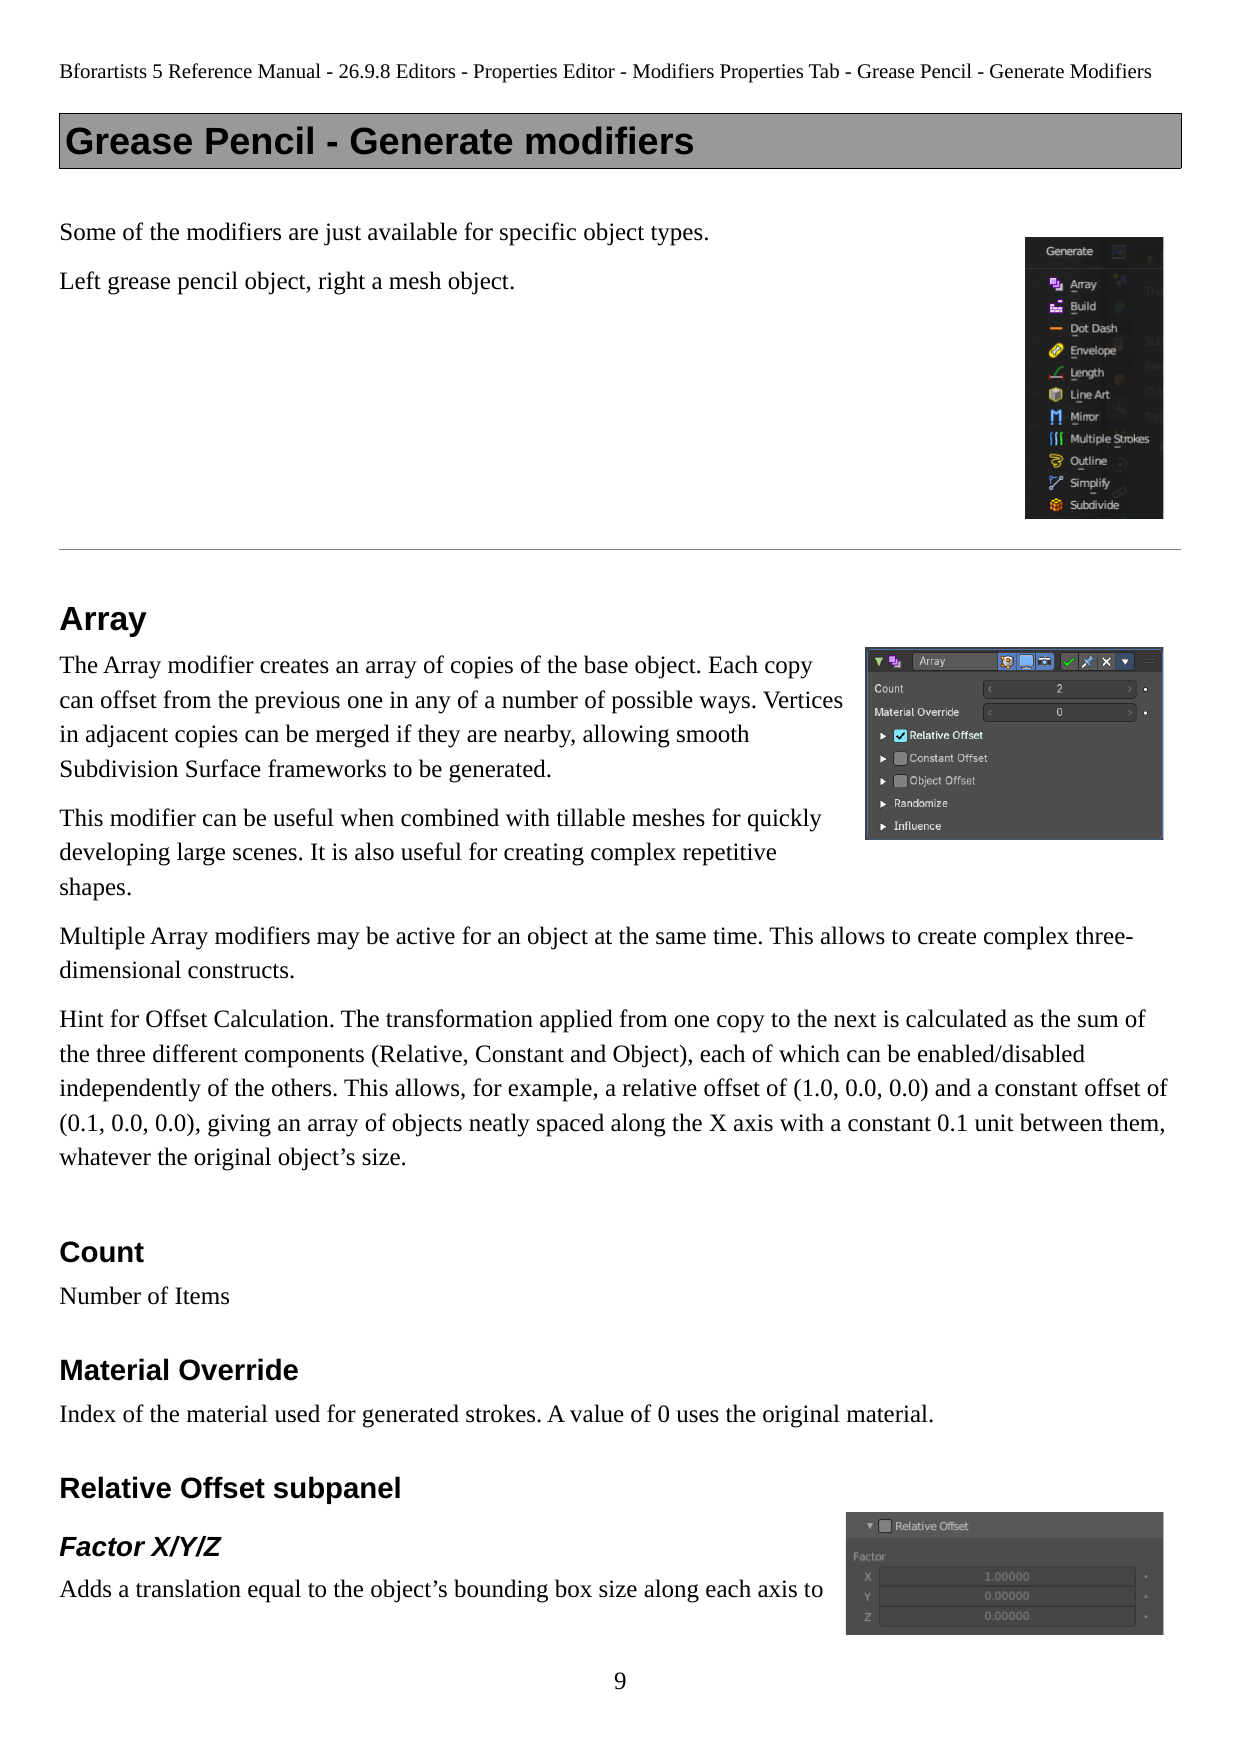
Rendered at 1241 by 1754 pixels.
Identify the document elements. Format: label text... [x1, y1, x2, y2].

text Some of the modifiers are just available for specific object types. [59, 217, 1181, 246]
table_header Grease Pencil - Generate modifiers [60, 114, 1181, 168]
subtitle Count [59, 1235, 1181, 1268]
text Adds a translation equal to the object’s bounding box size along each axis to [59, 1574, 845, 1603]
picture [865, 647, 1164, 840]
text The Array modifier creates an array of copies of the base object. Each copy can offset from the previous one in any of a number of possible ways. Vertices in adjacent copies can be merged if they are nearby, allowing smooth Subdivision Surface frameworks to be generated. [59, 650, 865, 783]
subtitle [1164, 1530, 1181, 1562]
picture [845, 1512, 1164, 1635]
text Left grease pencil object, right a mesh object. [59, 266, 1025, 295]
picture [1025, 237, 1164, 519]
text Hint for Offset Calculation. The transformation applied from one copy to the next is calculated as the sum of the three different components (Relative, Constant and Object), each of which can be enabled/disabled independently of the others. This allows, for example, a relative offset of (1.0, 0.0, 0.0) and a constant offset of (0.1, 0.0, 0.0), giving an array of objects neatly spaced along the X axis with a constant 0.1 unit between them, whatever the original object’s size. [59, 1004, 1181, 1171]
subtitle Factor X/Y/Z [59, 1530, 845, 1562]
text Multiple Array modifiers may be active for an object at the same time. This allows to create complex three-dimensional constructs. [59, 921, 1181, 984]
text Index of the material used for generated strokes. A value of 0 uses the original material. [59, 1399, 1181, 1428]
text This modifier can be useful when combined with tillable meshes for quickly developing large scenes. It is also useful for creating complex repetitive shapes. [59, 803, 1181, 901]
subtitle Array [59, 599, 1181, 638]
subtitle Relative Offset subpanel [59, 1471, 1181, 1505]
subtitle Material Override [59, 1353, 1181, 1387]
text Number of Items [59, 1281, 1181, 1310]
